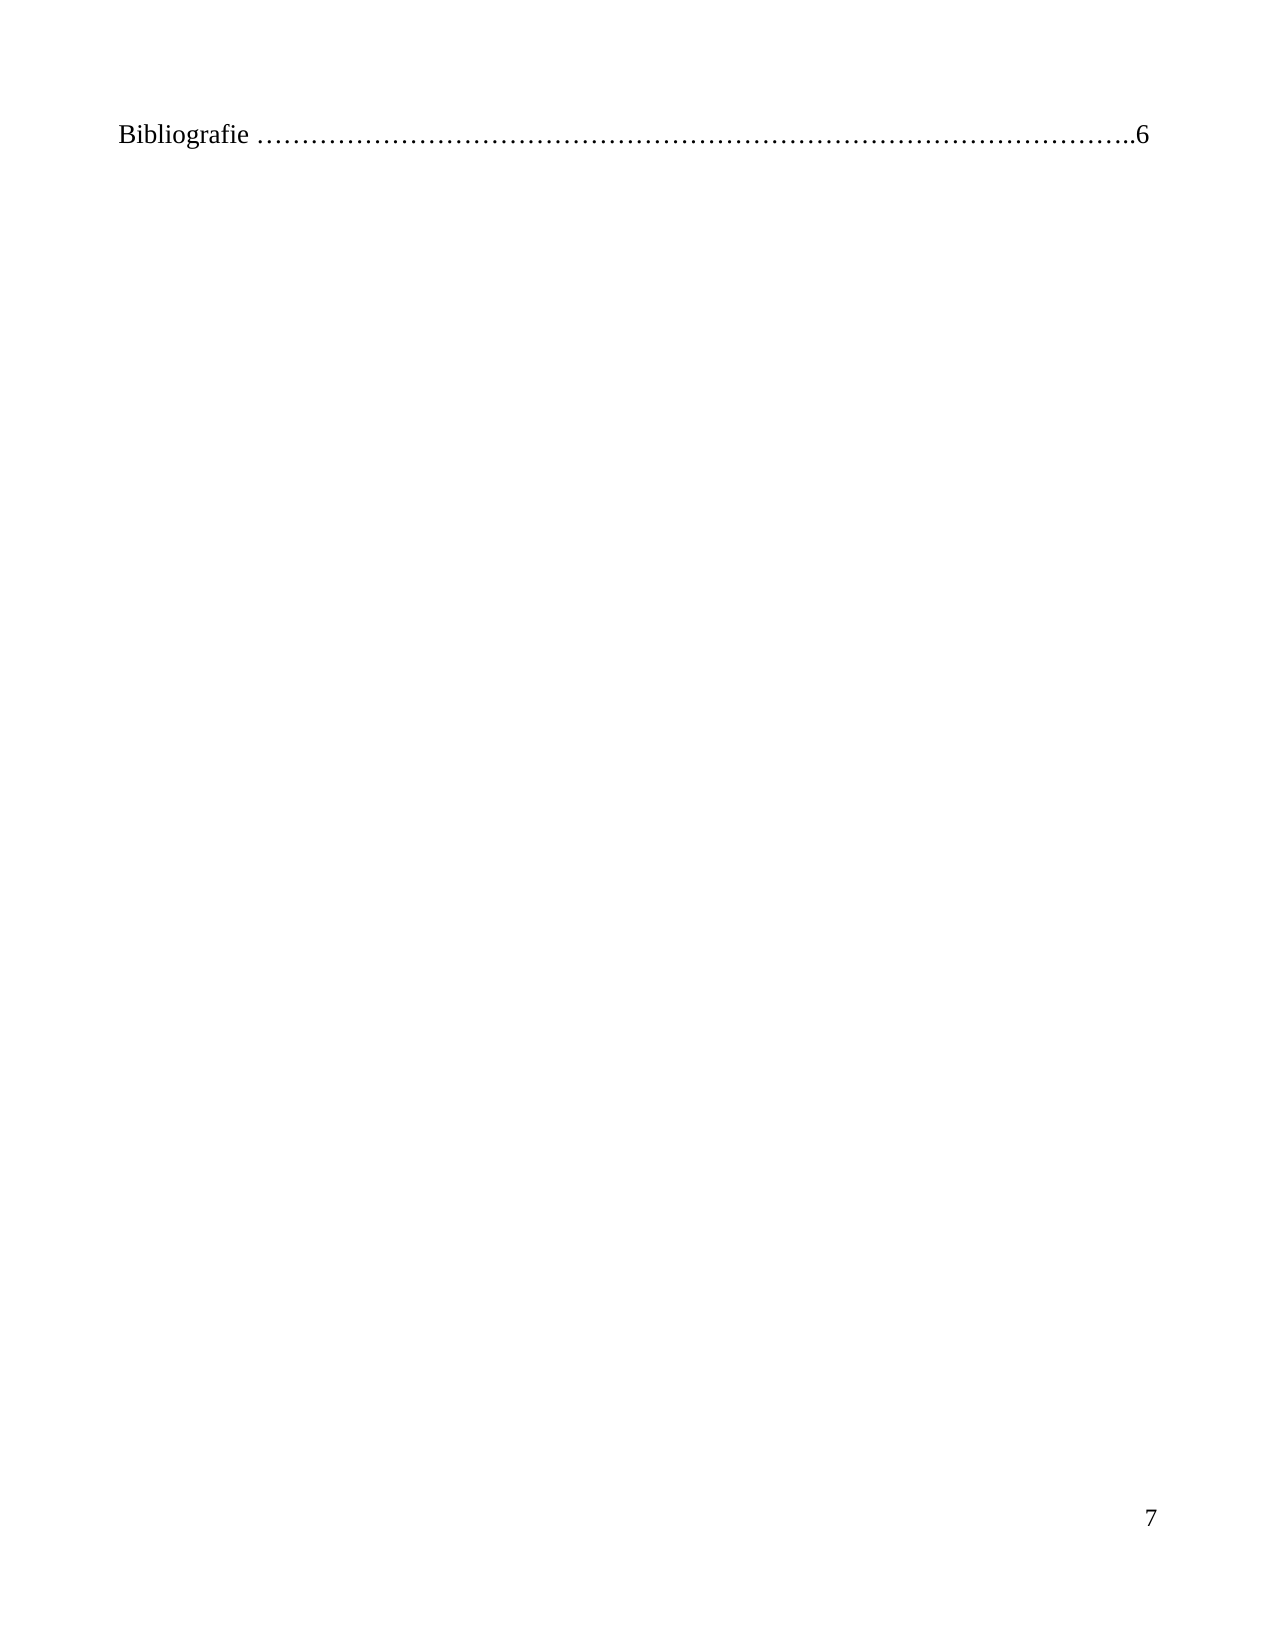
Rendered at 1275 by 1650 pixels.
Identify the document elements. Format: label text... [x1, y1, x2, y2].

text Bibliografie ……………………………………………………………………………………..6 [118, 118, 1157, 149]
